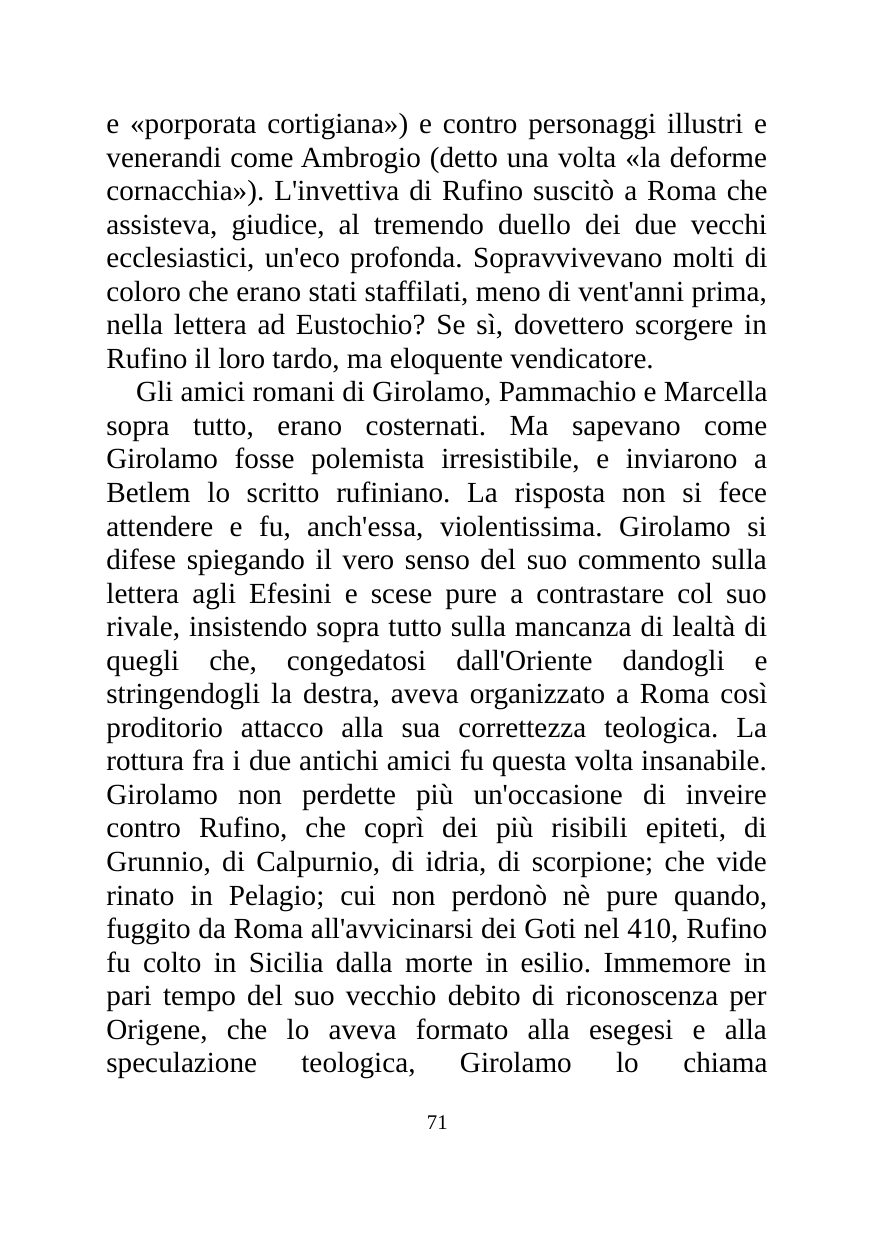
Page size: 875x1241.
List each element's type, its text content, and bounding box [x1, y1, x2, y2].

text Gli amici romani di Girolamo, Pammachio e Marcella sopra tutto, erano costernati. Ma sapevano come Girolamo fosse polemista irresistibile, e inviarono a Betlem lo scritto rufiniano. La risposta non si fece attendere e fu, anch'essa, violentissima. Girolamo si difese spiegando il vero senso del suo commento sulla lettera agli Efesini e scese pure a contrastare col suo rivale, insistendo sopra tutto sulla mancanza di lealtà di quegli che, congedatosi dall'Oriente dandogli e stringendogli la destra, aveva organizzato a Roma così proditorio attacco alla sua correttezza teologica. La rottura fra i due antichi amici fu questa volta insanabile. Girolamo non perdette più un'occasione di inveire contro Rufino, che coprì dei più risibili epiteti, di Grunnio, di Calpurnio, di idria, di scorpione; che vide rinato in Pelagio; cui non perdonò nè pure quando, fuggito da Roma all'avvicinarsi dei Goti nel 410, Rufino fu colto in Sicilia dalla morte in esilio. Immemore in pari tempo del suo vecchio debito di riconoscenza per Origene, che lo aveva formato alla esegesi e alla speculazione teologica, Girolamo lo chiama [106, 374, 768, 1079]
text e «porporata cortigiana») e contro personaggi illustri e venerandi come Ambrogio (detto una volta «la deforme cornacchia»). L'invettiva di Rufino suscitò a Roma che assisteva, giudice, al tremendo duello dei due vecchi ecclesiastici, un'eco profonda. Sopravvivevano molti di coloro che erano stati staffilati, meno di vent'anni prima, nella lettera ad Eustochio? Se sì, dovettero scorgere in Rufino il loro tardo, ma eloquente vendicatore. [106, 106, 768, 374]
